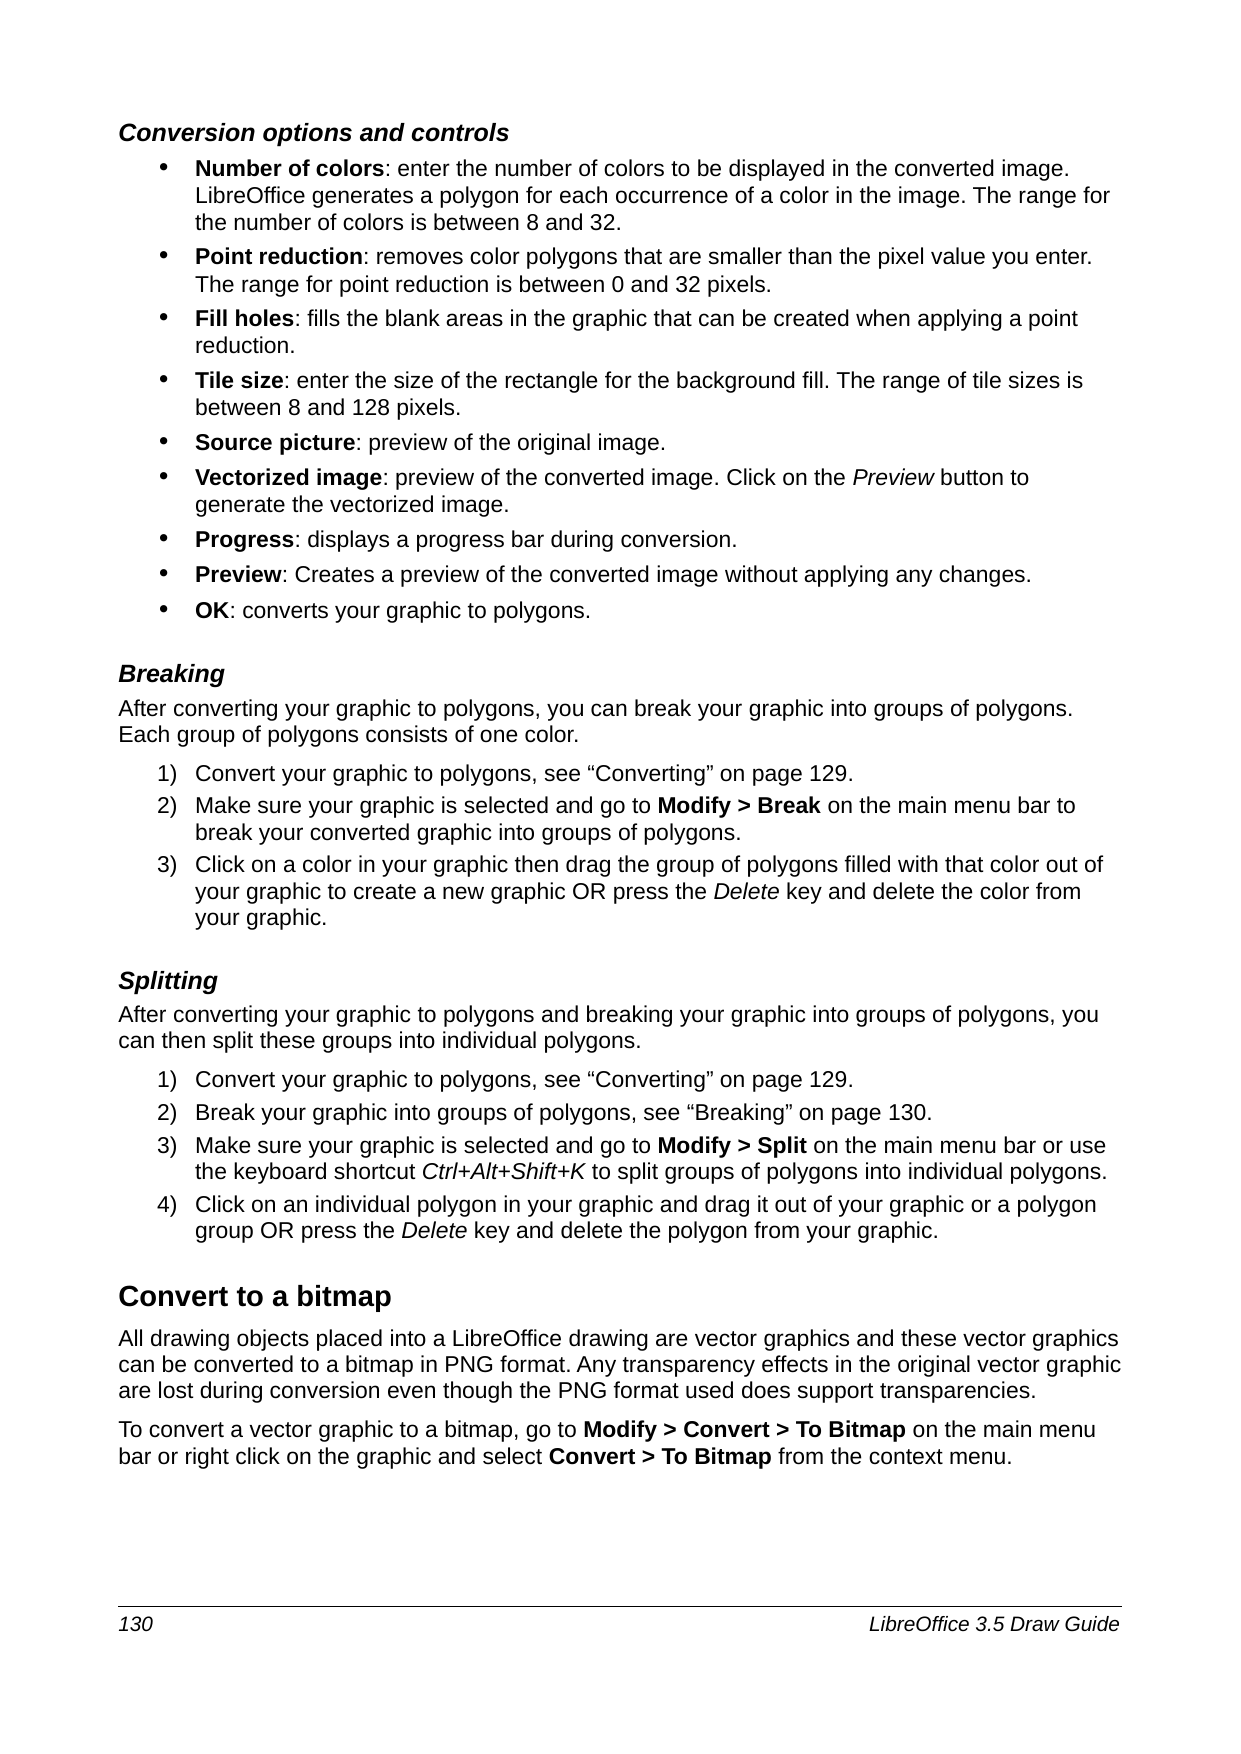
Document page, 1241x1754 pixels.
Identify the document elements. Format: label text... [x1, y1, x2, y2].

text After converting your graphic to polygons and breaking your graphic into groups of polygons, you can then split these groups into individual polygons. [118, 1001, 1122, 1054]
list Make sure your graphic is selected and go to Modify > Split on the main menu bar or use the keyboard shortcut Ctrl+Alt+Shift+K to split groups of polygons into individual polygons. [177, 1132, 1122, 1184]
list Tile size: enter the size of the rectangle for the background fill. The range of tile sizes is between 8 and 128 pixels. [156, 365, 1122, 421]
list Convert your graphic to polygons, see “Converting” on page 129. [177, 1066, 1122, 1093]
list Number of colors: enter the number of colors to be displayed in the converted image. LibreOffice generates a polygon for each occurrence of a color in the image. The range for the number of colors is between 8 and 32. [156, 153, 1122, 235]
list Break your graphic into groups of polygons, see “Breaking” on page 130. [177, 1099, 1122, 1125]
list Vectorized image: preview of the converted image. Click on the Preview button to generate the vectorized image. [156, 462, 1122, 518]
list Make sure your graphic is selected and go to Modify > Break on the main menu bar to break your converted graphic into groups of polygons. [177, 792, 1122, 845]
list Preview: Creates a preview of the converted image without applying any changes. [156, 559, 1122, 588]
list Point reduction: removes color polygons that are smaller than the pixel value you enter. The range for point reduction is between 0 and 32 pixels. [156, 241, 1122, 297]
subtitle Conversion options and controls [118, 118, 1122, 147]
list Convert your graphic to polygons, see “Converting” on page 129. [177, 760, 1122, 786]
text All drawing objects placed into a LibreOffice drawing are vector graphics and these vector graphics can be converted to a bitmap in PNG format. Any transparency effects in the original vector graphic are lost during conversion even though the PNG format used does support transparencies. [118, 1325, 1122, 1404]
text To convert a vector graphic to a bitmap, go to Modify > Convert > To Bitmap on the main menu bar or right click on the graphic and select Convert > To Bitmap from the context menu. [118, 1416, 1122, 1469]
list Fill holes: fills the blank areas in the graphic that can be created when applying a point reduction. [156, 303, 1122, 359]
subtitle Splitting [118, 966, 1122, 995]
list Progress: displays a progress bar during conversion. [156, 524, 1122, 553]
list Source picture: preview of the original image. [156, 427, 1122, 456]
text After converting your graphic to polygons, you can break your graphic into groups of polygons. Each group of polygons consists of one color. [118, 694, 1122, 747]
list Click on an individual polygon in your graphic and drag it out of your graphic or a polygon group OR press the Delete key and delete the polygon from your graphic. [177, 1191, 1122, 1243]
list OK: converts your graphic to polygons. [156, 595, 1122, 624]
list Click on a color in your graphic then drag the group of polygons filled with that color out of your graphic to create a new graphic OR press the Delete key and delete the color from your graphic. [177, 851, 1122, 930]
subtitle Breaking [118, 659, 1122, 688]
subtitle Convert to a bitmap [118, 1279, 1122, 1312]
